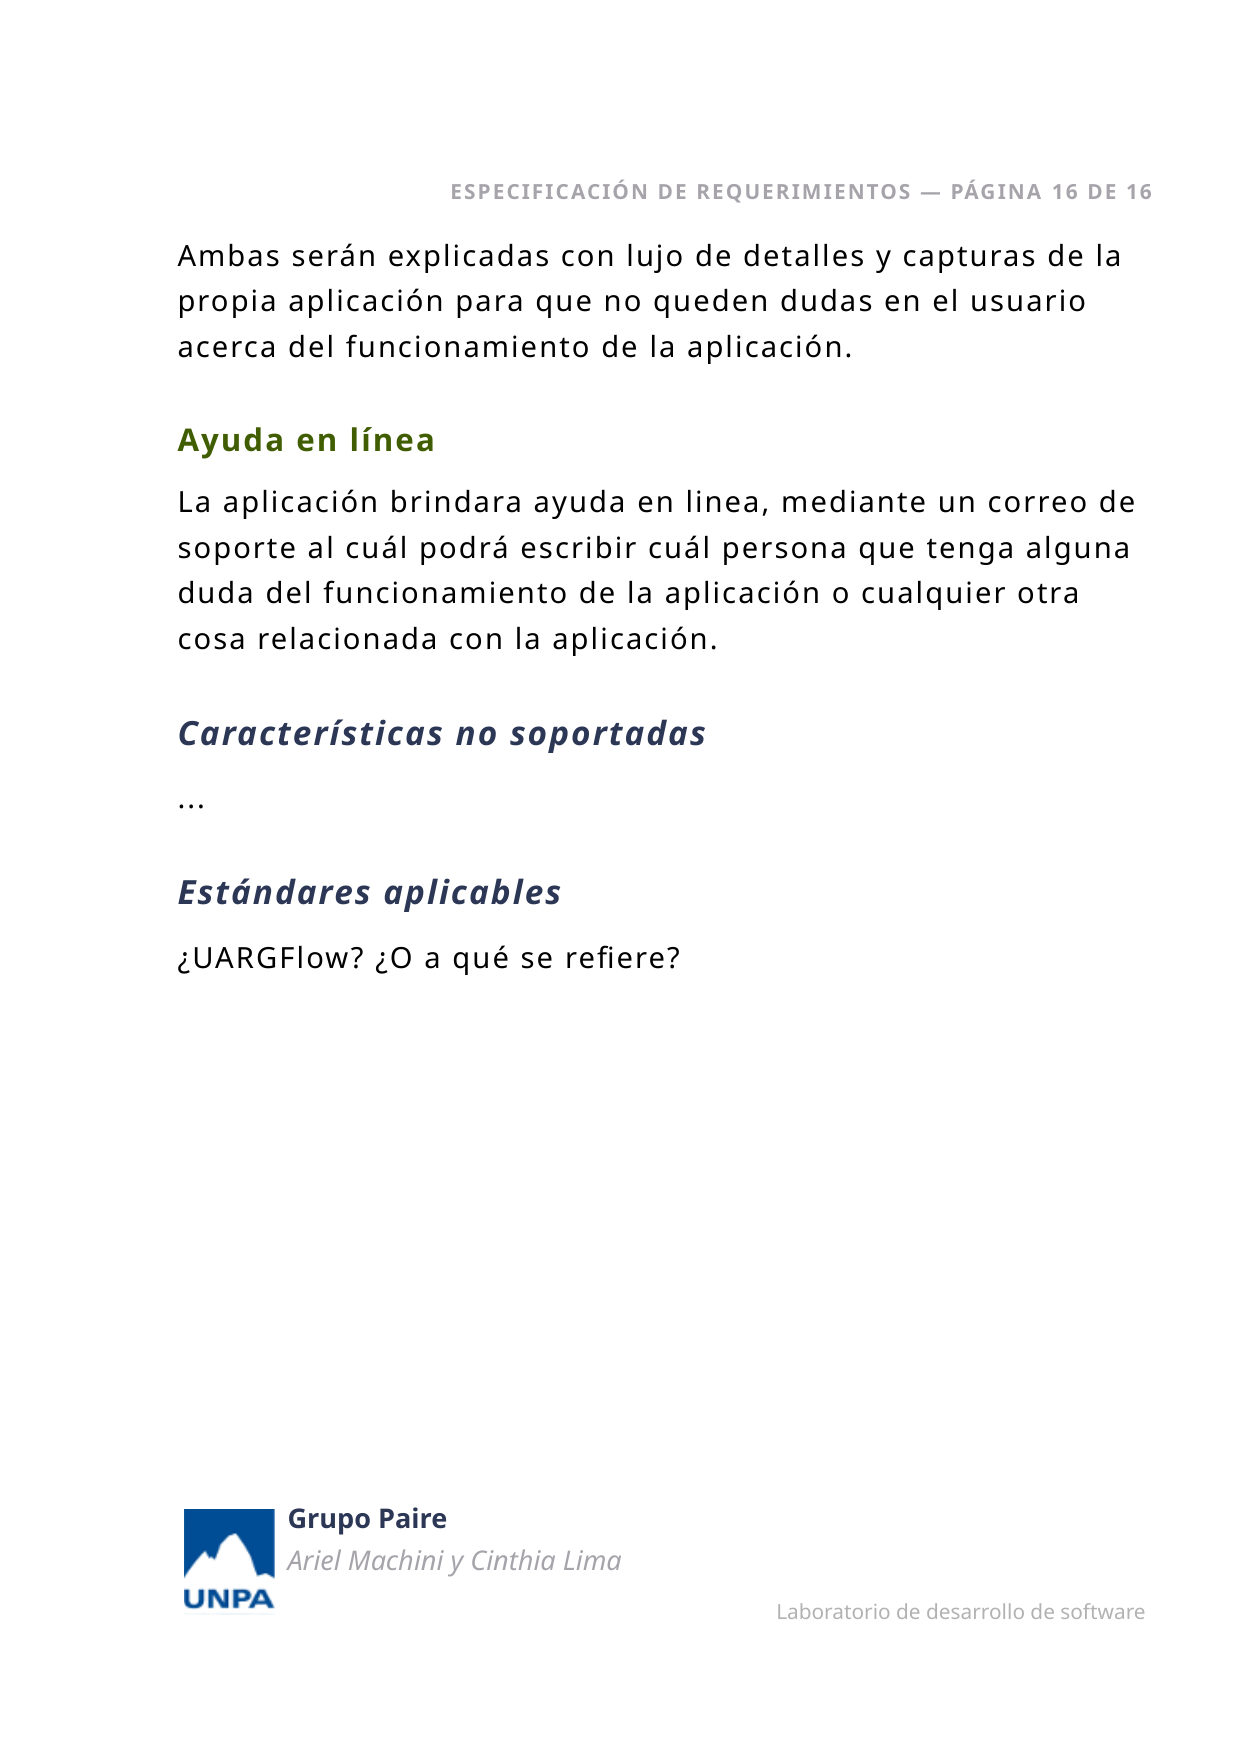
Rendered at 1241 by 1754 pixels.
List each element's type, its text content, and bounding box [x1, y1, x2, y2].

picture [184, 1509, 275, 1615]
text Ambas serán explicadas con lujo de detalles y capturas de la propia aplicación para que no queden dudas en el usuario acerca del funcionamiento de la aplicación. [177, 235, 1152, 366]
text Ayuda en línea [177, 418, 1152, 460]
text Estándares aplicables [177, 869, 1152, 914]
text Características no soportadas [177, 709, 1152, 755]
text ¿UARGFlow? ¿O a qué se refiere? [177, 937, 1152, 977]
text La aplicación brindara ayuda en linea, mediante un correo de soporte al cuál podrá escribir cuál persona que tenga alguna duda del funcionamiento de la aplicación o cualquier otra cosa relacionada con la aplicación. [177, 481, 1152, 658]
text ... [177, 778, 1152, 817]
